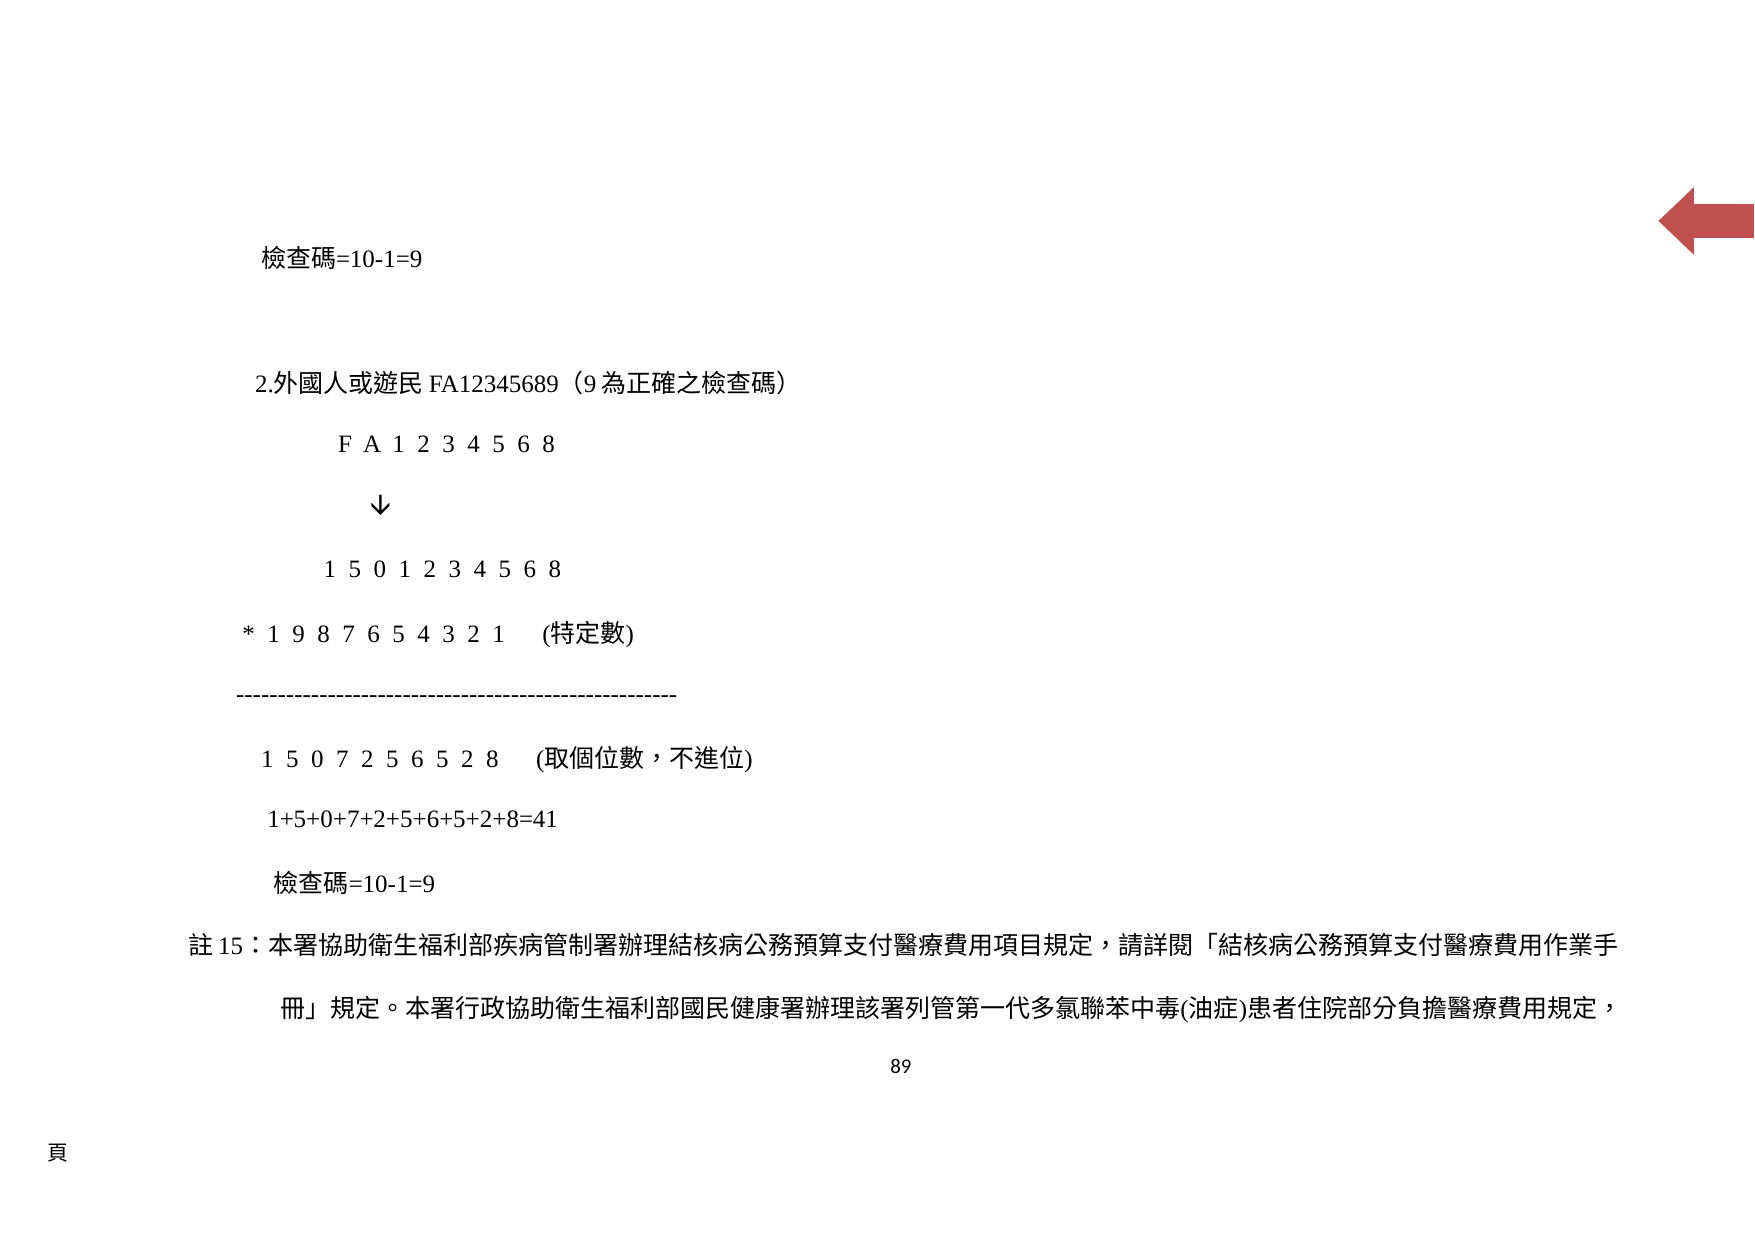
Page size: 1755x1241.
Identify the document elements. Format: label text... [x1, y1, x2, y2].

table_cell 檢查碼=10-1=9 2.外國人或遊民FA12345689（9為正確之檢查碼） F A 1 2 3 4 5 6 8  1 5 0 1 2 3 4 5 6 8 * 1 9 8 7 6 5 4 3 2 1 (特定數) ----------------------------------------------------- 1 5 0 7 2 5 6 5 2 8 (取個位數，不進位) 1+5+0+7+2+5+6+5+2+8=41 檢查碼=10-1=9 [177, 215, 1638, 902]
table_cell 註15：本署協助衛生福利部疾病管制署辦理結核病公務預算支付醫療費用項目規定，請詳閱「結核病公務預算支付醫療費用作業手冊」規定。本署行政協助衛生福利部國民健康署辦理該署列管第一代多氯聯苯中毒(油症)患者住院部分負擔醫療費用規定， [177, 902, 1638, 1027]
